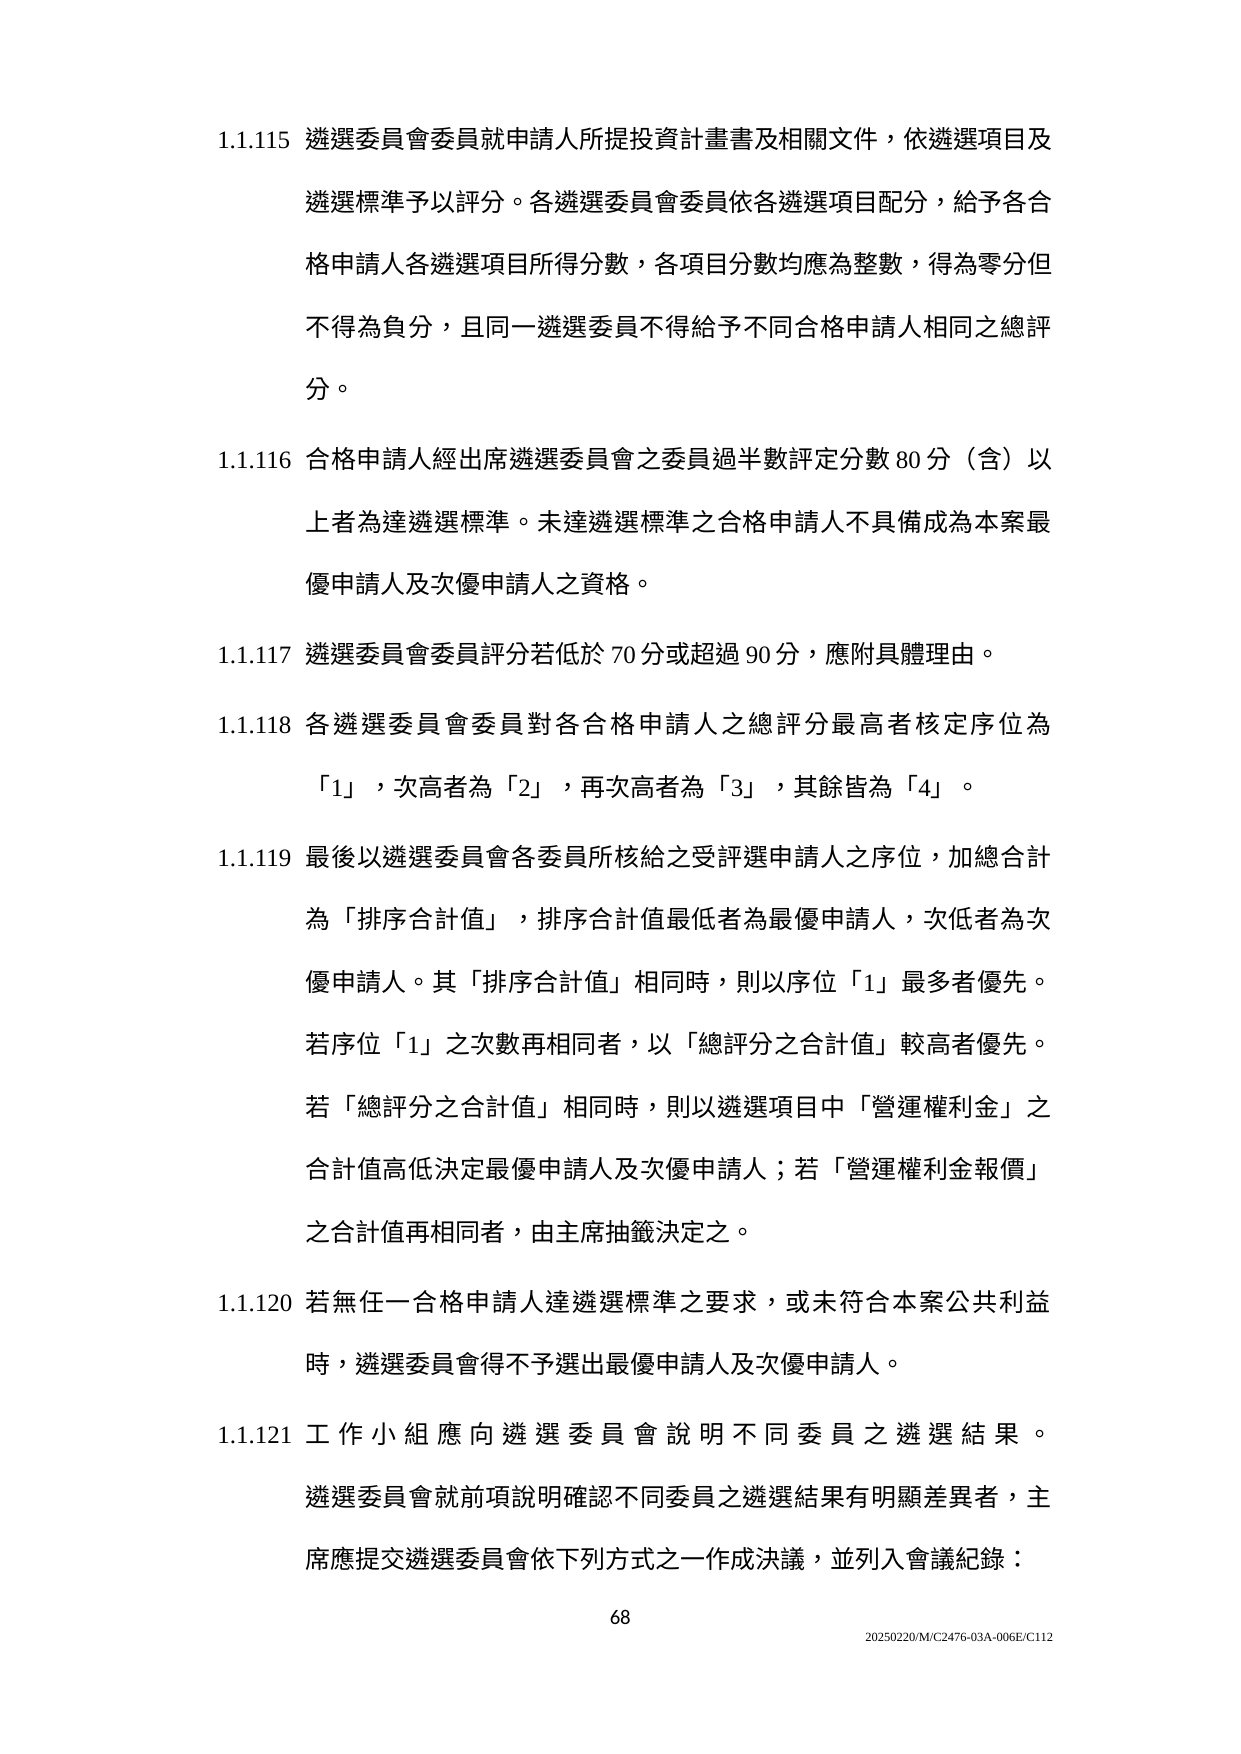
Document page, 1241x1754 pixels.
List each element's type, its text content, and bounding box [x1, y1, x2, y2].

list 若無任一合格申請人達遴選標準之要求，或未符合本案公共利益時，遴選委員會得不予選出最優申請人及次優申請人。 [217, 1259, 1053, 1384]
list 各遴選委員會委員對各合格申請人之總評分最高者核定序位為「1」，次高者為「2」，再次高者為「3」，其餘皆為「4」。 [217, 681, 1053, 806]
list 工作小組應向遴選委員會說明不同委員之遴選結果。 遴選委員會就前項說明確認不同委員之遴選結果有明顯差異者，主席應提交遴選委員會依下列方式之一作成決議，並列入會議紀錄： [217, 1391, 1053, 1579]
list 遴選委員會委員評分若低於70分或超過90分，應附具體理由。 [217, 611, 1053, 674]
list 合格申請人經出席遴選委員會之委員過半數評定分數80分（含）以上者為達遴選標準。未達遴選標準之合格申請人不具備成為本案最優申請人及次優申請人之資格。 [217, 416, 1053, 604]
list 遴選委員會委員就申請人所提投資計畫書及相關文件，依遴選項目及遴選標準予以評分。各遴選委員會委員依各遴選項目配分，給予各合格申請人各遴選項目所得分數，各項目分數均應為整數，得為零分但不得為負分，且同一遴選委員不得給予不同合格申請人相同之總評分。 [217, 96, 1053, 409]
list 最後以遴選委員會各委員所核給之受評選申請人之序位，加總合計為「排序合計值」，排序合計值最低者為最優申請人，次低者為次優申請人。其「排序合計值」相同時，則以序位「1」最多者優先。若序位「1」之次數再相同者，以「總評分之合計值」較高者優先。若「總評分之合計值」相同時，則以遴選項目中「營運權利金」之合計值高低決定最優申請人及次優申請人；若「營運權利金報價」之合計值再相同者，由主席抽籤決定之。 [217, 814, 1053, 1251]
